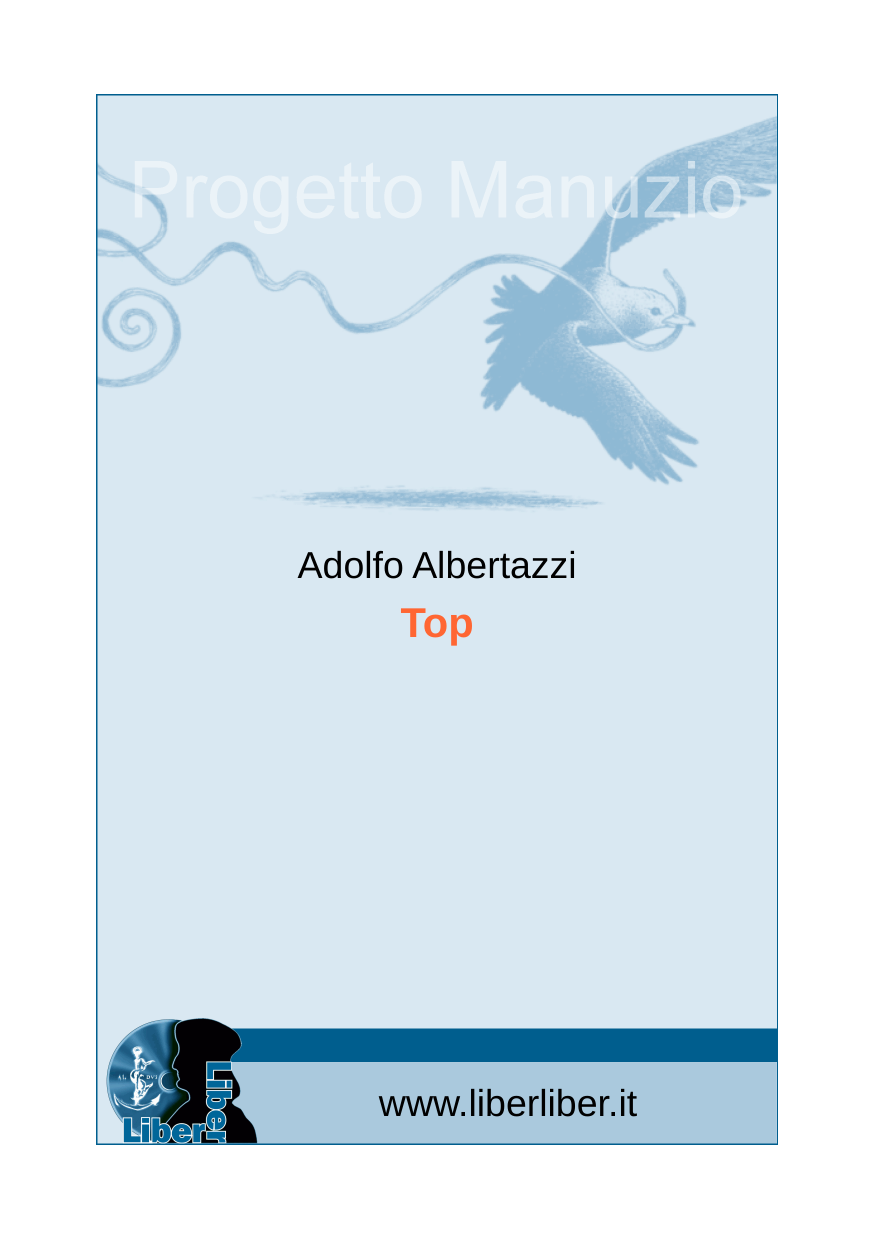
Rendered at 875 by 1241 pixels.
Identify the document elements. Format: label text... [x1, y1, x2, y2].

picture [98, 219, 776, 543]
text Adolfo Albertazzi [94, 543, 779, 586]
text Top [94, 598, 779, 646]
picture [98, 646, 776, 1020]
text www.liberliber.it [331, 1081, 685, 1124]
picture [98, 586, 776, 598]
